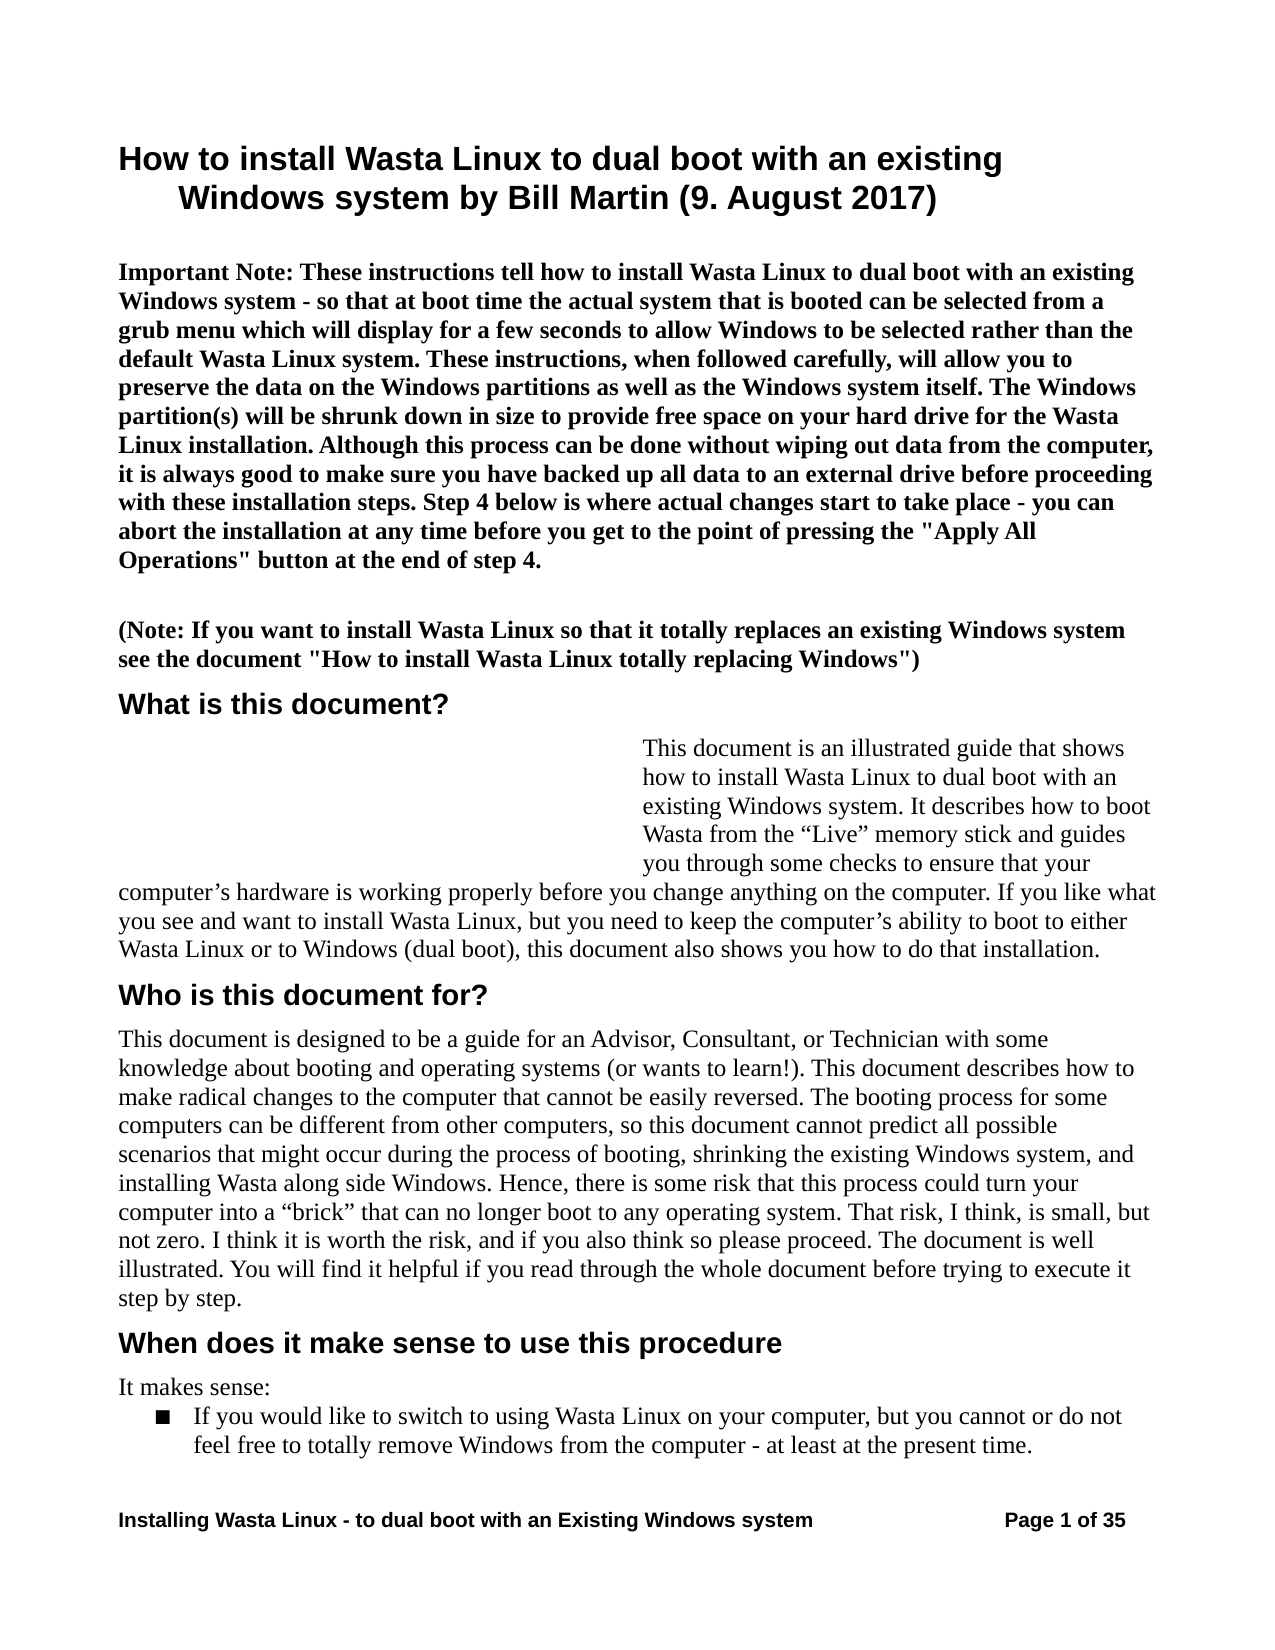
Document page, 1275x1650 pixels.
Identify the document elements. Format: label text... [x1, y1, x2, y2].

subtitle How to install Wasta Linux to dual boot with an existing Windows system by Bill Martin (9. August 2017) [118, 139, 1157, 216]
text It makes sense: [118, 1372, 1157, 1401]
text (Note: If you want to install Wasta Linux so that it totally replaces an existing Windows system see the document "How to install Wasta Linux totally replacing Windows") [118, 615, 1157, 672]
subtitle Who is this document for? [118, 978, 1157, 1012]
subtitle When does it make sense to use this procedure [118, 1326, 1157, 1360]
subtitle What is this document? [118, 687, 1157, 721]
text This document is an illustrated guide that shows how to install Wasta Linux to dual boot with an existing Windows system. It describes how to boot Wasta from the “Live” memory stick and guides you through some checks to ensure that your computer’s hardware is working properly before you change anything on the computer. If you like what you see and want to install Wasta Linux, but you need to keep the computer’s ability to boot to either Wasta Linux or to Windows (dual boot), this document also shows you how to do that installation. [118, 733, 1157, 963]
list If you would like to switch to using Wasta Linux on your computer, but you cannot or do not feel free to totally remove Windows from the computer - at least at the present time. [156, 1401, 1157, 1459]
text Important Note: These instructions tell how to install Wasta Linux to dual boot with an existing Windows system - so that at boot time the actual system that is booted can be selected from a grub menu which will display for a few seconds to allow Windows to be selected rather than the default Wasta Linux system. These instructions, when followed carefully, will allow you to preserve the data on the Windows partitions as well as the Windows system itself. The Windows partition(s) will be shrunk down in size to provide free space on your hard drive for the Wasta Linux installation. Although this process can be done without wiping out data from the computer, it is always good to make sure you have backed up all data to an external drive before proceeding with these installation steps. Step 4 below is where actual changes start to take place - you can abort the installation at any time before you get to the point of pressing the "Apply All Operations" button at the end of step 4. [118, 257, 1157, 574]
text This document is designed to be a guide for an Advisor, Consultant, or Technician with some knowledge about booting and operating systems (or wants to learn!). This document describes how to make radical changes to the computer that cannot be easily reversed. The booting process for some computers can be different from other computers, so this document cannot predict all possible scenarios that might occur during the process of booting, shrinking the existing Windows system, and installing Wasta along side Windows. Hence, there is some risk that this process could turn your computer into a “brick” that can no longer boot to any operating system. That risk, I think, is small, but not zero. I think it is worth the risk, and if you also think so please proceed. The document is well illustrated. You will find it helpful if you read through the whole document before trying to execute it step by step. [118, 1024, 1157, 1312]
